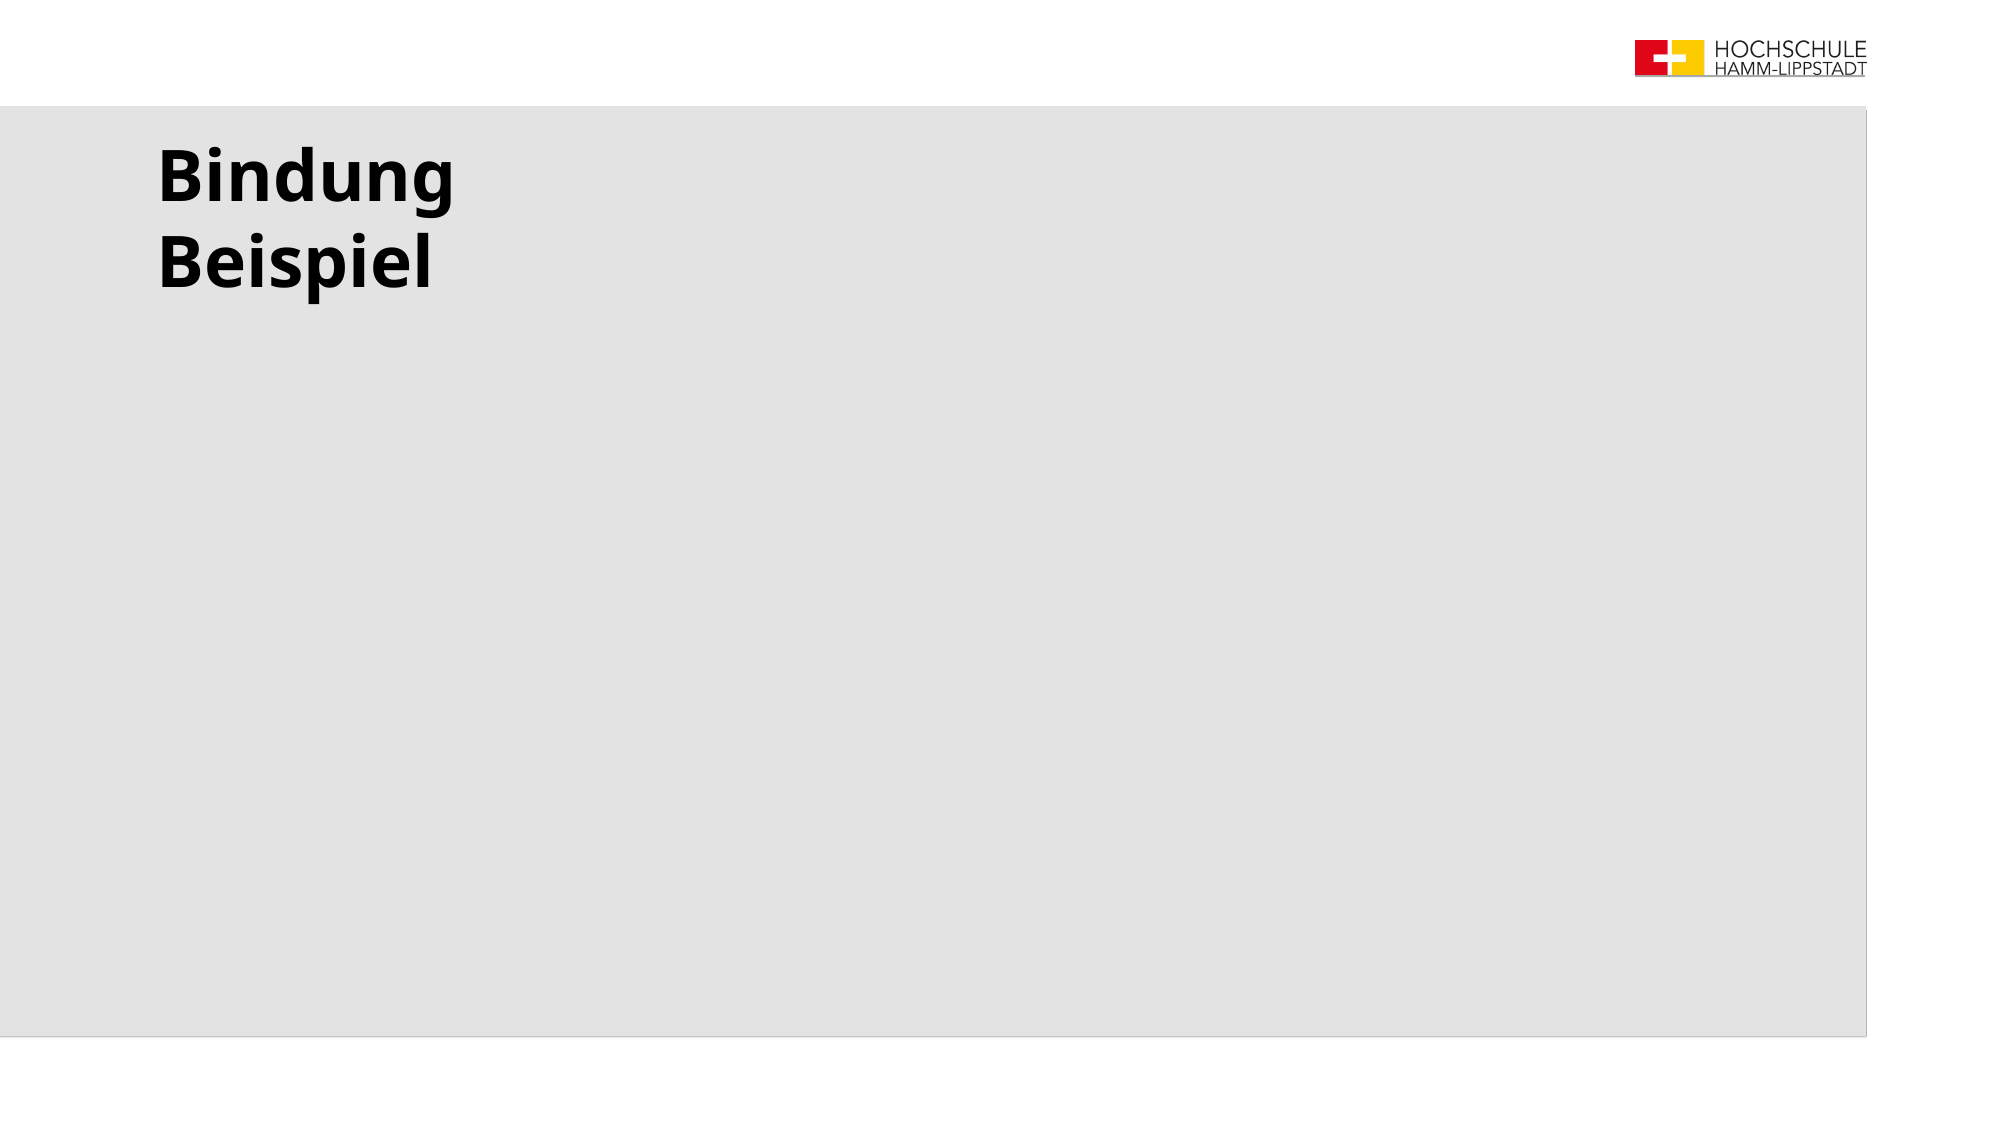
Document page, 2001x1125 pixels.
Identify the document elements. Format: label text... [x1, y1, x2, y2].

title Bindung Beispiel [141, 122, 1821, 310]
